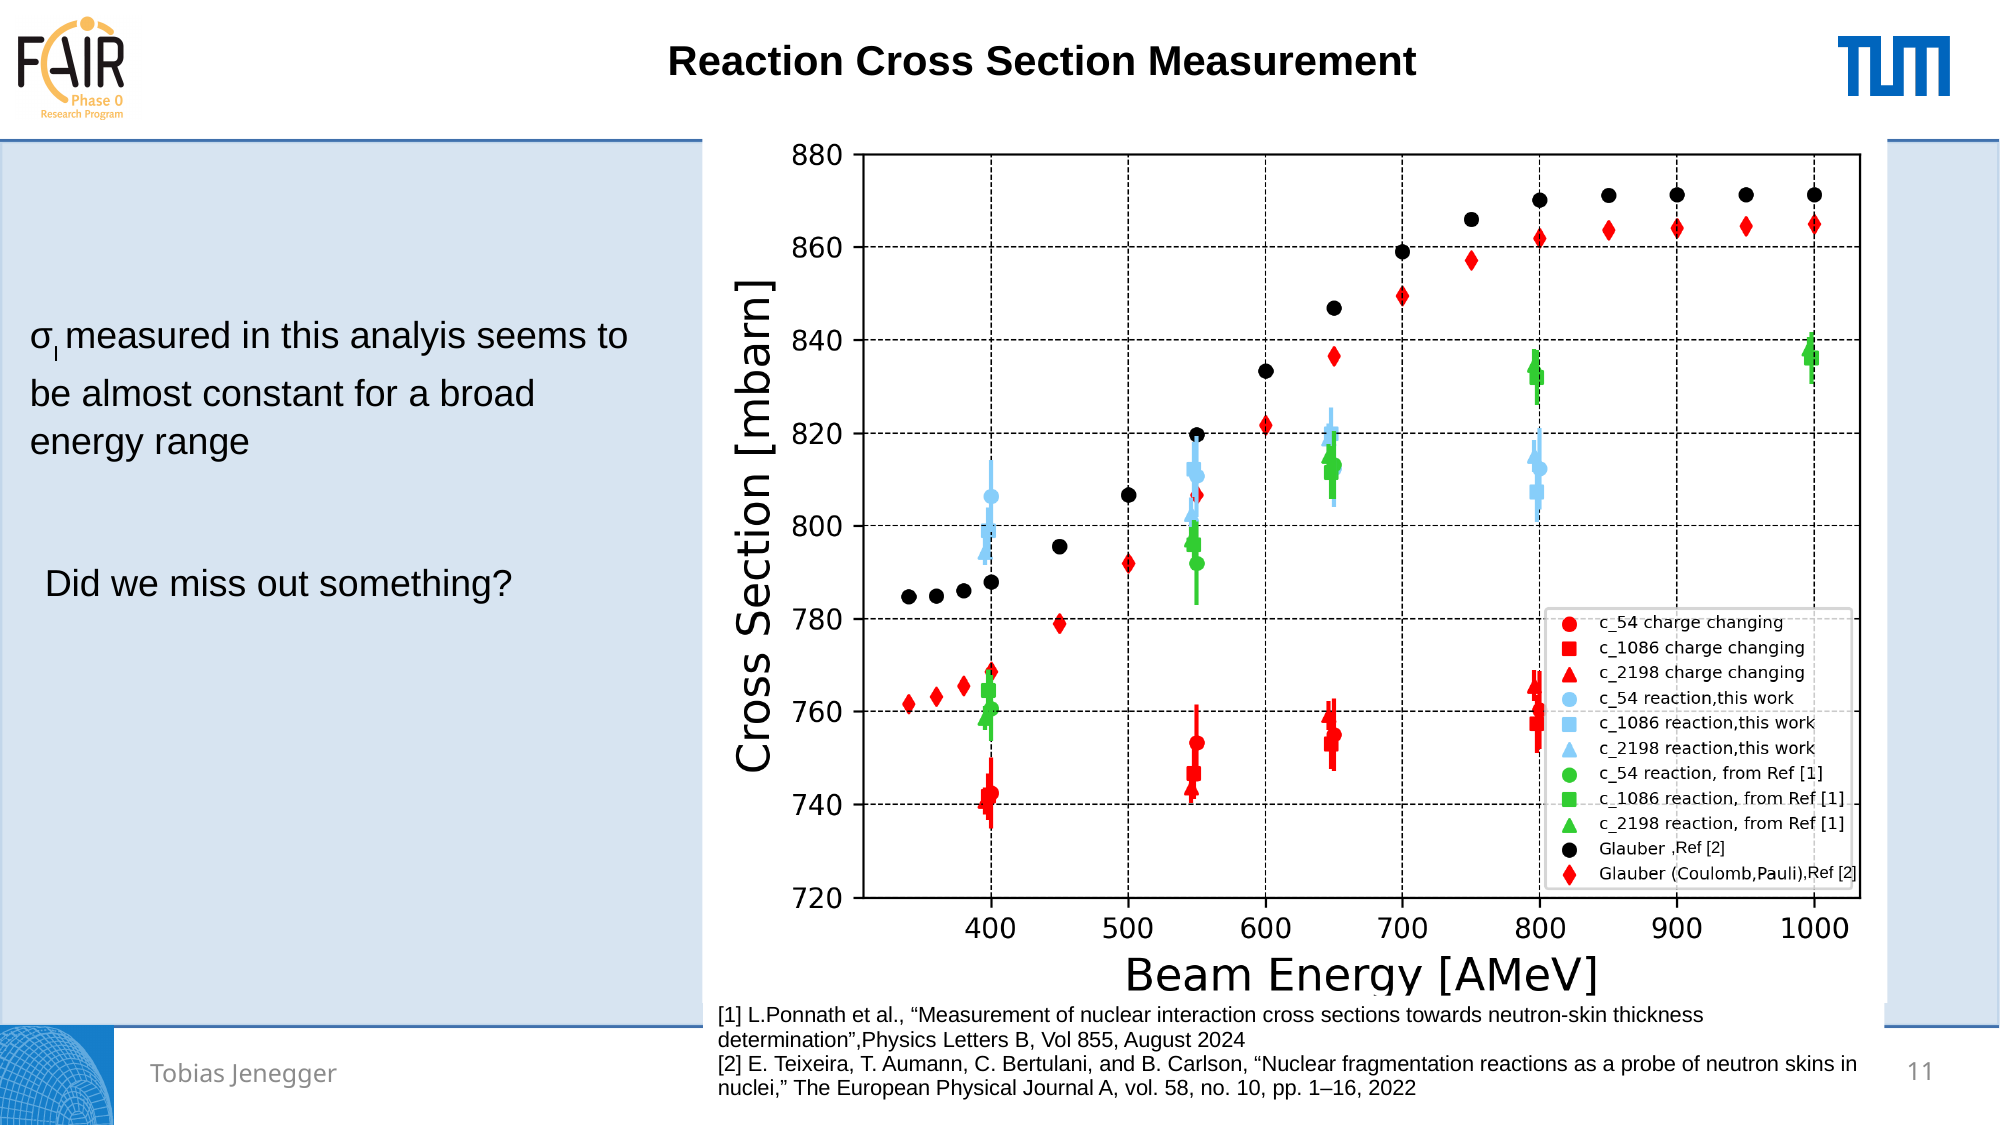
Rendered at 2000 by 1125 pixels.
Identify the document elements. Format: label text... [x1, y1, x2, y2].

picture [0, 1025, 114, 1125]
picture [1838, 36, 1950, 96]
text_box Did we miss out something? [30, 554, 691, 612]
picture [15, 15, 142, 120]
text_box Reaction Cross Section Measurement [405, 29, 1681, 92]
text_box ,Ref [2] [1788, 855, 1954, 913]
picture [702, 119, 1888, 1003]
text_box ,Ref [2] [1656, 831, 1822, 889]
text_box σI measured in this analyis seems to be almost constant for a broad energy range [15, 299, 661, 470]
text_box [1] L.Ponnath et al., “Measurement of nuclear interaction cross sections towards neutron-skin thickness determination”,Physics Letters B, Vol 855, August 2024 [2] E. Teixeira, T. Aumann, C. Bertulani, and B. Carlson, “Nuclear fragmentation reactions as a probe of neutron skins in nuclei,” The European Physical Journal A, vol. 58, no. 10, pp. 1–16, 2022 [703, 995, 1885, 1108]
